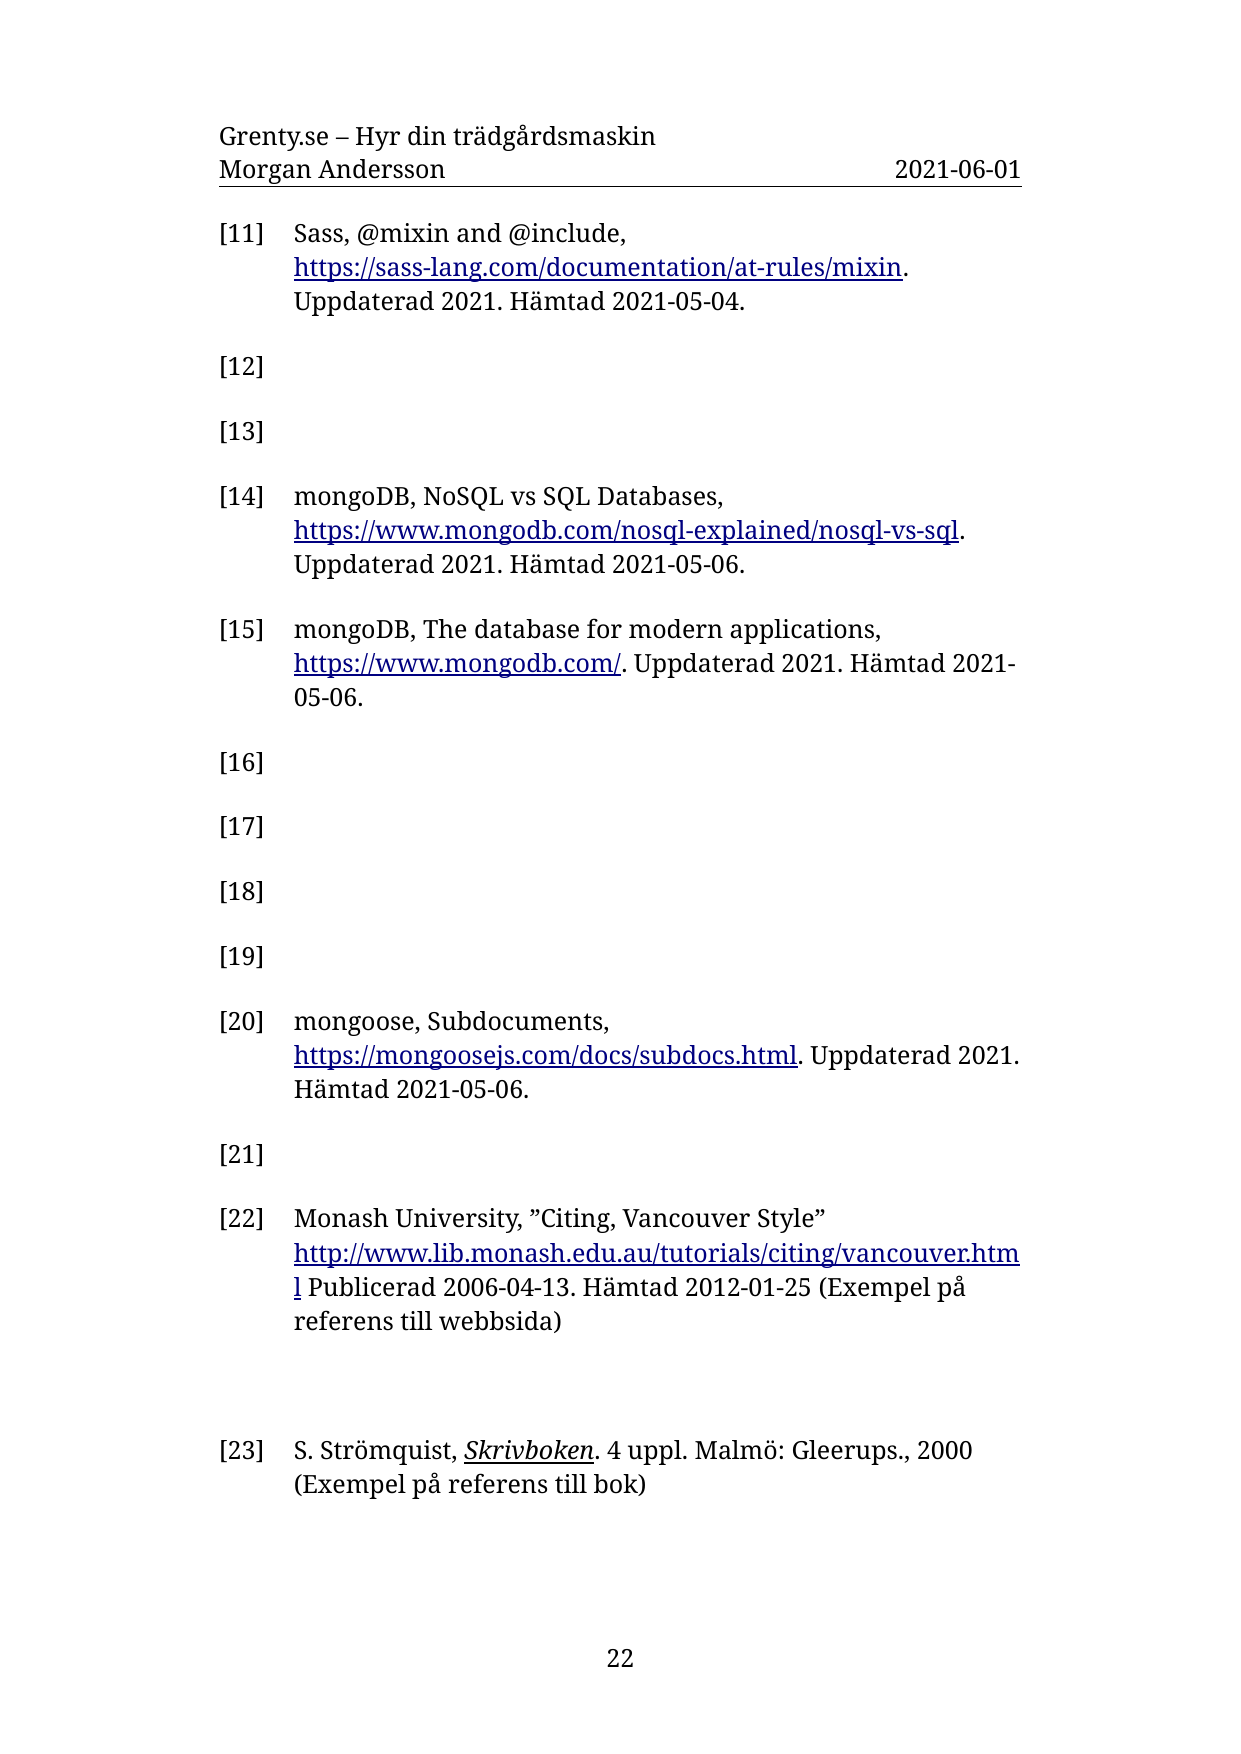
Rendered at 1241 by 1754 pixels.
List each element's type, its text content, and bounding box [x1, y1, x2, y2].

list Sass, @mixin and @include, https://sass-lang.com/documentation/at-rules/mixin. Uppdaterad 2021. Hämtad 2021-05-04. [218, 216, 1022, 318]
list S. Strömquist, Skrivboken. 4 uppl. Malmö: Gleerups., 2000 (Exempel på referens till bok) [218, 1433, 1022, 1501]
list mongoDB, NoSQL vs SQL Databases, https://www.mongodb.com/nosql-explained/nosql-vs-sql. Uppdaterad 2021. Hämtad 2021-05-06. [218, 478, 1022, 581]
list mongoDB, The database for modern applications, https://www.mongodb.com/. Uppdaterad 2021. Hämtad 2021-05-06. [218, 611, 1022, 713]
list Monash University, ”Citing, Vancouver Style” http://www.lib.monash.edu.au/tutorials/citing/vancouver.html Publicerad 2006-04-13. Hämtad 2012-01-25 (Exempel på referens till webbsida) [218, 1201, 1022, 1337]
list mongoose, Subdocuments, https://mongoosejs.com/docs/subdocs.html. Uppdaterad 2021. Hämtad 2021-05-06. [218, 1003, 1022, 1106]
